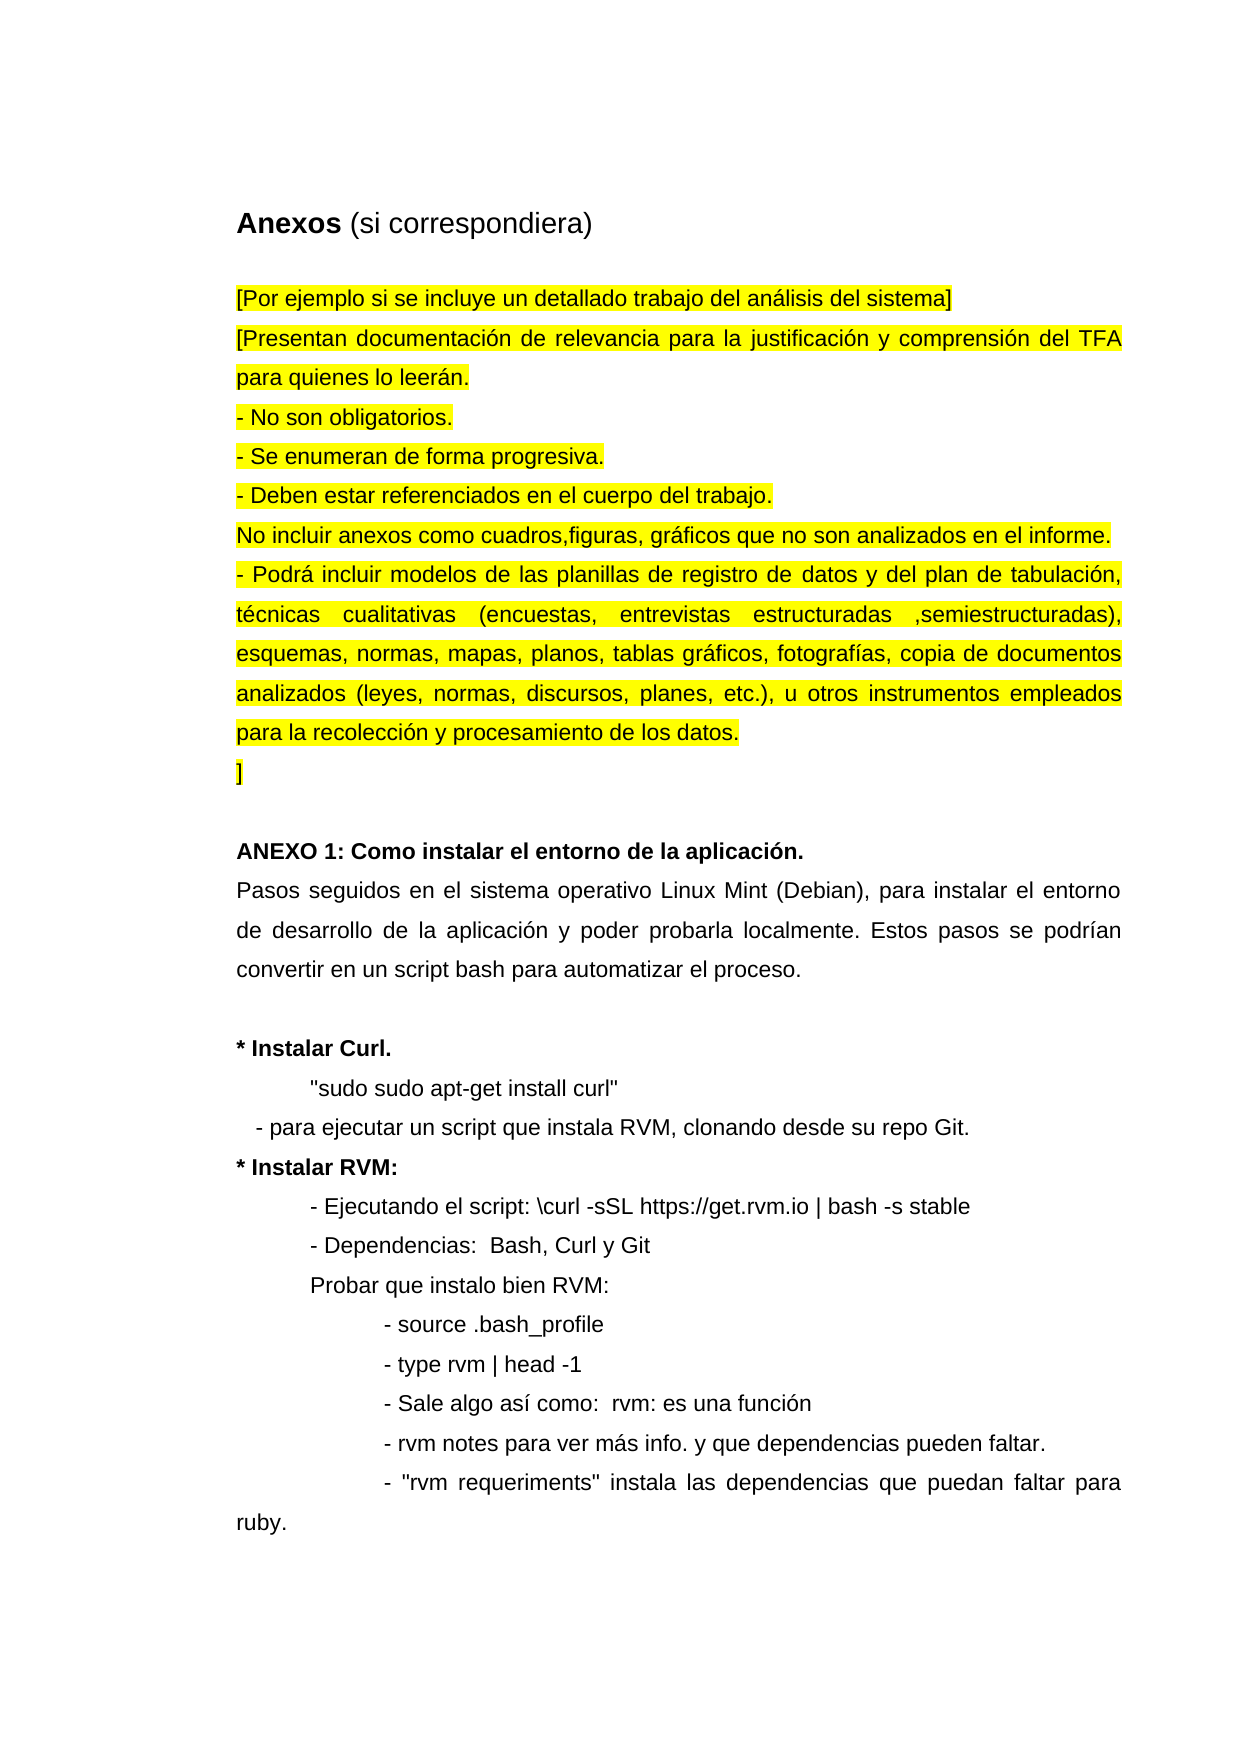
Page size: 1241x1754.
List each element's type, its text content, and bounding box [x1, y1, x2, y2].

text - rvm notes para ver más info. y que dependencias pueden faltar. [236, 1430, 1122, 1456]
text - type rvm | head -1 [236, 1351, 1122, 1377]
text * Instalar RVM: [236, 1153, 1122, 1180]
text - Ejecutando el script: \curl -sSL https://get.rvm.io | bash -s stable [236, 1193, 1122, 1219]
text ] [236, 759, 1122, 785]
text - Dependencias: Bash, Curl y Git [236, 1232, 1122, 1259]
text - No son obligatorios. [236, 403, 1122, 430]
text "sudo sudo apt-get install curl" [236, 1074, 1122, 1101]
text Anexos (si correspondiera) [236, 206, 1122, 239]
text ANEXO 1: Como instalar el entorno de la aplicación. [236, 838, 1122, 864]
text Pasos seguidos en el sistema operativo Linux Mint (Debian), para instalar el entorno de desarrollo de la aplicación y poder probarla localmente. Estos pasos se podrían convertir en un script bash para automatizar el proceso. [236, 877, 1122, 982]
text - Deben estar referenciados en el cuerpo del trabajo. [236, 482, 1122, 509]
text - Sale algo así como: rvm: es una función [236, 1390, 1122, 1417]
text - source .bash_profile [236, 1311, 1122, 1338]
text No incluir anexos como cuadros,figuras, gráficos que no son analizados en el informe. [236, 522, 1122, 548]
text [Presentan documentación de relevancia para la justificación y comprensión del TFA para quienes lo leerán. [236, 324, 1122, 390]
text - para ejecutar un script que instala RVM, clonando desde su repo Git. [236, 1114, 1122, 1140]
text [Por ejemplo si se incluye un detallado trabajo del análisis del sistema] [236, 285, 1122, 311]
text * Instalar Curl. [236, 1035, 1122, 1061]
text - "rvm requeriments" instala las dependencias que puedan faltar para ruby. [236, 1469, 1122, 1535]
text - Podrá incluir modelos de las planillas de registro de datos y del plan de tabulación, técnicas cualitativas (encuestas, entrevistas estructuradas ,semiestructuradas), esquemas, normas, mapas, planos, tablas gráficos, fotografías, copia de documentos analizados (leyes, normas, discursos, planes, etc.), u otros instrumentos empleados para la recolección y procesamiento de los datos. [236, 561, 1122, 746]
text Probar que instalo bien RVM: [236, 1272, 1122, 1298]
text - Se enumeran de forma progresiva. [236, 443, 1122, 469]
